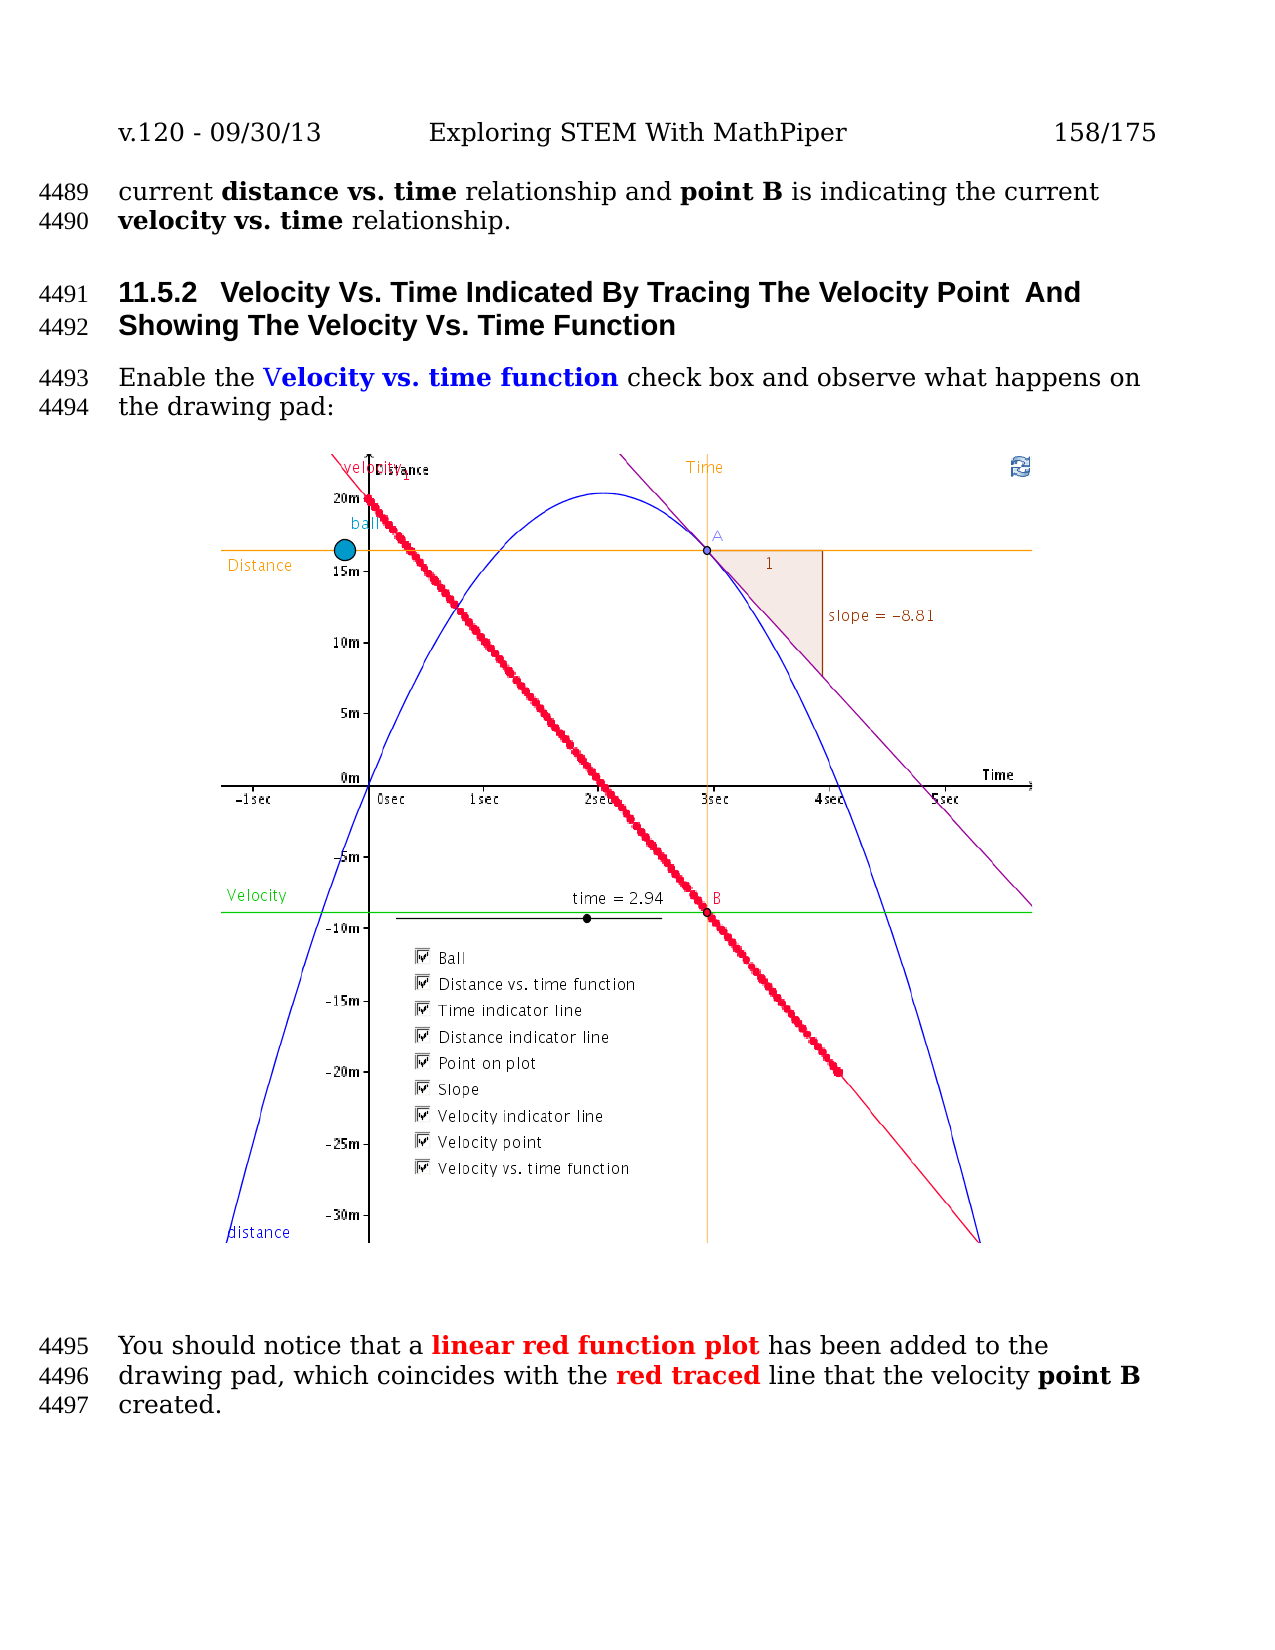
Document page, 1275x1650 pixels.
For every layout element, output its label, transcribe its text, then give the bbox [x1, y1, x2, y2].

text current distance vs. time relationship and point B is indicating the current velocity vs. time relationship. [118, 177, 1157, 236]
picture [221, 454, 1033, 1243]
text You should notice that a linear red function plot has been added to the drawing pad, which coincides with the red traced line that the velocity point B created. [118, 1331, 1157, 1419]
text Enable the Velocity vs. time function check box and observe what happens on the drawing pad: [118, 363, 1157, 421]
subtitle Velocity Vs. Time Indicated By Tracing The Velocity Point And Showing The Velocity Vs. Time Function [118, 274, 1157, 342]
